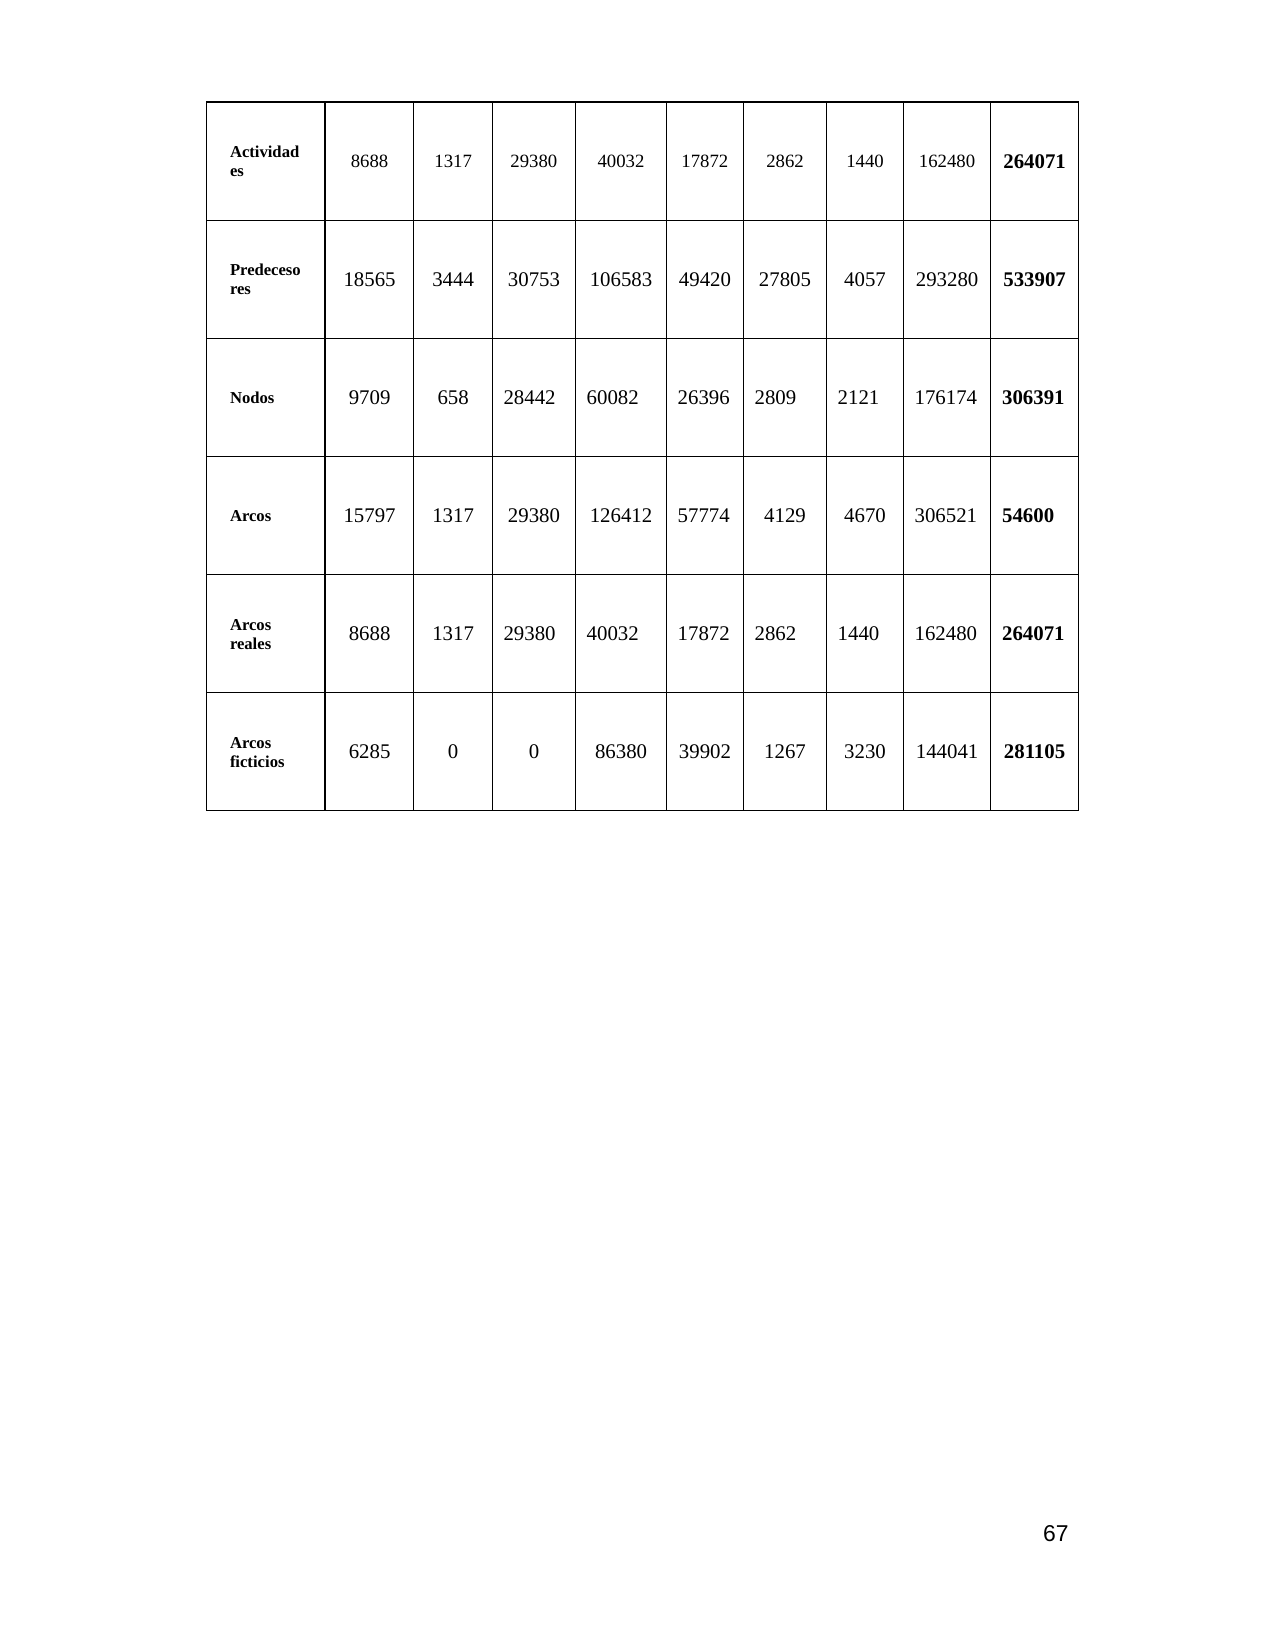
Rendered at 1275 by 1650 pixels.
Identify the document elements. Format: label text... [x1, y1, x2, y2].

table_cell 54600 [991, 457, 1078, 574]
table_cell 18565 [326, 221, 413, 338]
table_cell 27805 [744, 221, 826, 338]
table_cell 28442 [493, 339, 575, 456]
table_cell Arcos [207, 457, 324, 574]
table_cell 26396 [667, 339, 743, 456]
table_cell 4129 [744, 457, 826, 574]
table_cell 17872 [667, 575, 743, 692]
table_cell 8688 [326, 103, 413, 219]
table_cell 176174 [904, 339, 990, 456]
table_cell 264071 [991, 103, 1078, 219]
table_cell 57774 [667, 457, 743, 574]
table_cell 2809 [744, 339, 826, 456]
table_cell 306391 [991, 339, 1078, 456]
table_cell 2121 [827, 339, 903, 456]
table_cell 1317 [414, 103, 492, 219]
table_cell Arcos ficticios [207, 693, 324, 810]
table_cell 39902 [667, 693, 743, 810]
table_cell Actividades [207, 103, 324, 219]
table_cell 281105 [991, 693, 1078, 810]
table_cell 6285 [326, 693, 413, 810]
table_cell 9709 [326, 339, 413, 456]
table_cell 144041 [904, 693, 990, 810]
table_cell 8688 [326, 575, 413, 692]
table_cell 29380 [493, 103, 575, 219]
table_cell 533907 [991, 221, 1078, 338]
table_cell 49420 [667, 221, 743, 338]
table_cell 1267 [744, 693, 826, 810]
table_cell 126412 [576, 457, 666, 574]
table_cell 30753 [493, 221, 575, 338]
table_cell 264071 [991, 575, 1078, 692]
table_cell Predecesores [207, 221, 324, 338]
table_cell 4670 [827, 457, 903, 574]
table_cell 1317 [414, 457, 492, 574]
table_cell 106583 [576, 221, 666, 338]
table_cell 293280 [904, 221, 990, 338]
table_cell 15797 [326, 457, 413, 574]
table_cell 29380 [493, 457, 575, 574]
table_cell 3230 [827, 693, 903, 810]
table_cell 40032 [576, 575, 666, 692]
table_cell 1440 [827, 575, 903, 692]
table_cell 658 [414, 339, 492, 456]
table_cell 162480 [904, 103, 990, 219]
table_cell 3444 [414, 221, 492, 338]
table_cell 0 [414, 693, 492, 810]
table_cell 1440 [827, 103, 903, 219]
table_cell 86380 [576, 693, 666, 810]
table_cell 1317 [414, 575, 492, 692]
table_cell 17872 [667, 103, 743, 219]
table_cell 29380 [493, 575, 575, 692]
table_cell Arcos reales [207, 575, 324, 692]
table_cell 4057 [827, 221, 903, 338]
table_cell 306521 [904, 457, 990, 574]
table_cell 162480 [904, 575, 990, 692]
table_cell 40032 [576, 103, 666, 219]
table_cell 2862 [744, 575, 826, 692]
table_cell Nodos [207, 339, 324, 456]
table_cell 2862 [744, 103, 826, 219]
table_cell 60082 [576, 339, 666, 456]
table_cell 0 [493, 693, 575, 810]
